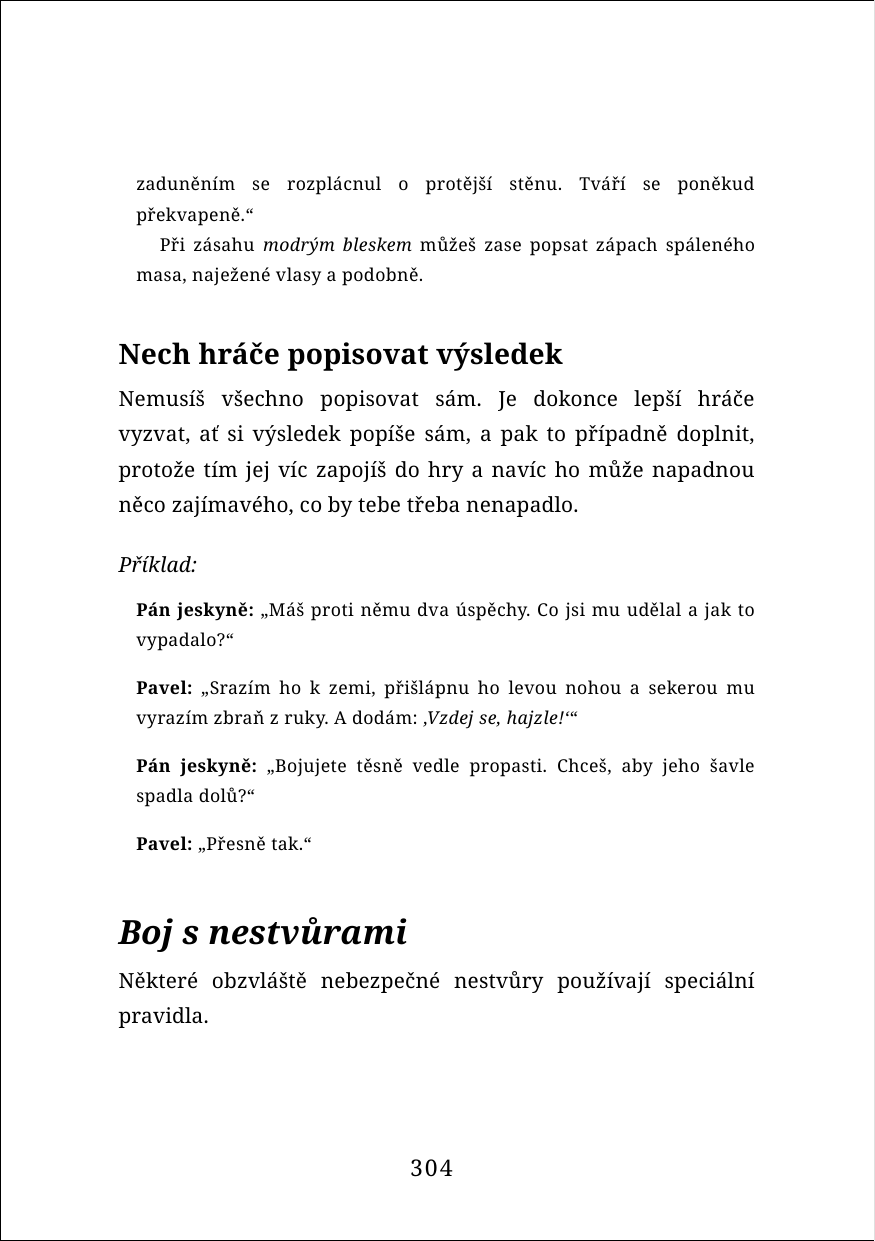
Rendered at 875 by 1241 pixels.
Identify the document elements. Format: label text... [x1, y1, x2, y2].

text Pán jeskyně: „Máš proti němu dva úspěchy. Co jsi mu udělal a jak to vypadalo?“ [136, 597, 756, 651]
text zaduněním se rozplácnul o protější stěnu. Tváří se poněkud překvapeně.“ Při zásahu modrým bleskem můžeš zase popsat zápach spáleného masa, naježené vlasy a podobně. [136, 172, 756, 287]
text Některé obzvláště nebezpečné nestvůry používají speciální pravidla. [118, 966, 756, 1030]
subtitle Nech hráče popisovat výsledek [118, 334, 756, 372]
text Pán jeskyně: „Bojujete těsně vedle propasti. Chceš, aby jeho šavle spadla dolů?“ [136, 753, 756, 808]
subtitle Boj s nestvůrami [118, 909, 756, 954]
text Pavel: „Přesně tak.“ [136, 831, 756, 856]
text Pavel: „Srazím ho k zemi, přišlápnu ho levou nohou a sekerou mu vyrazím zbraň z ruky. A dodám: ‚Vzdej se, hajzle!‘“ [136, 675, 756, 729]
text Nemusíš všechno popisovat sám. Je dokonce lepší hráče vyzvat, ať si výsledek popíše sám, a pak to případně doplnit, protože tím jej víc zapojíš do hry a navíc ho může napadnou něco zajímavého, co by tebe třeba nenapadlo. [118, 384, 756, 519]
text Příklad: [118, 550, 756, 578]
